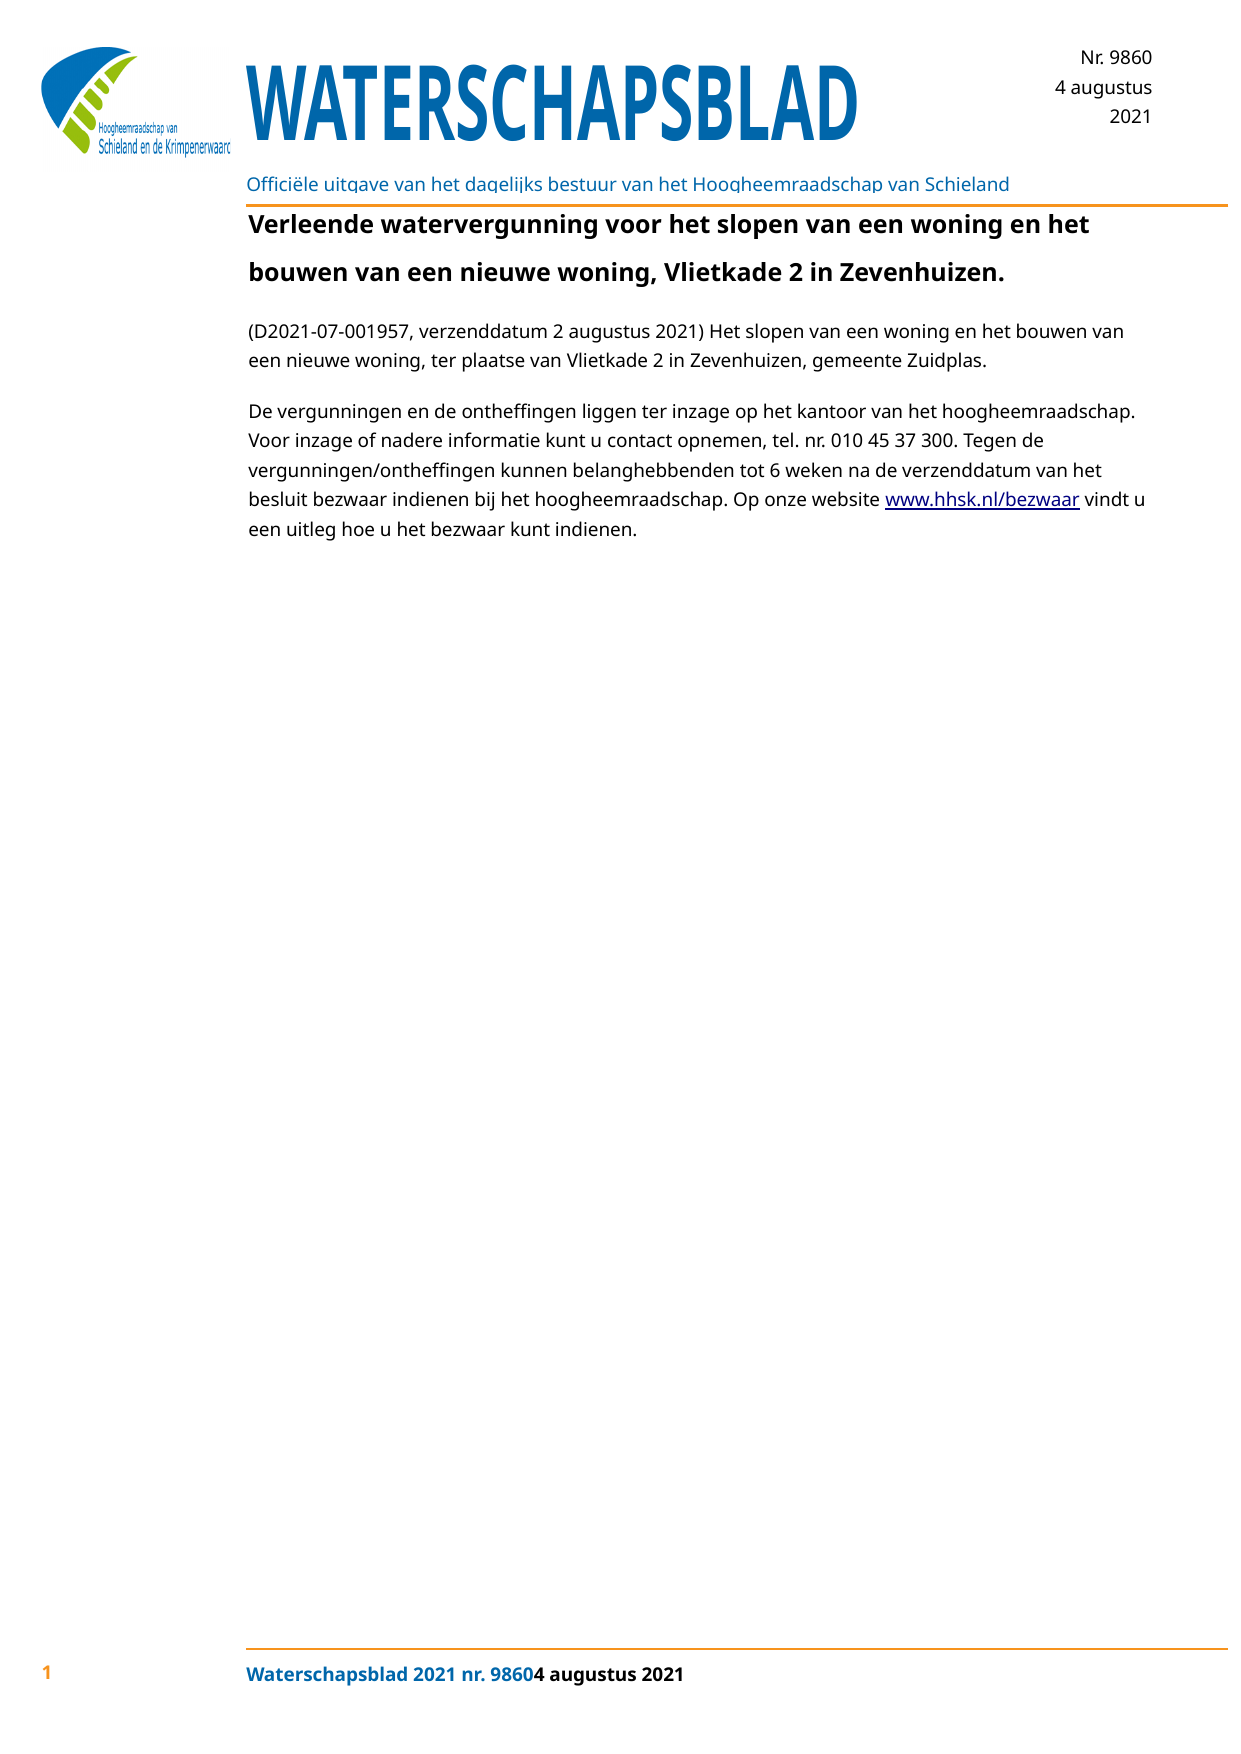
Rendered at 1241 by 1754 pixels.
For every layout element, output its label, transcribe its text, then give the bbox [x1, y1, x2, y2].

picture [41, 47, 231, 172]
text Verleende watervergunning voor het slopen van een woning en het bouwen van een nieuwe woning, Vlietkade 2 in Zevenhuizen. [248, 207, 1152, 288]
text De vergunningen en de ontheffingen liggen ter inzage op het kantoor van het hoogheemraadschap. Voor inzage of nadere informatie kunt u contact opnemen, tel. nr. 010 45 37 300. Tegen de vergunningen/ontheffingen kunnen belanghebbenden tot 6 weken na de verzenddatum van het besluit bezwaar indienen bij het hoogheemraadschap. Op onze website www.hhsk.nl/bezwaar vindt u een uitleg hoe u het bezwaar kunt indienen. [248, 398, 1152, 542]
text (D2021-07-001957, verzenddatum 2 augustus 2021) Het slopen van een woning en het bouwen van een nieuwe woning, ter plaatse van Vlietkade 2 in Zevenhuizen, gemeente Zuidplas. [248, 318, 1152, 373]
